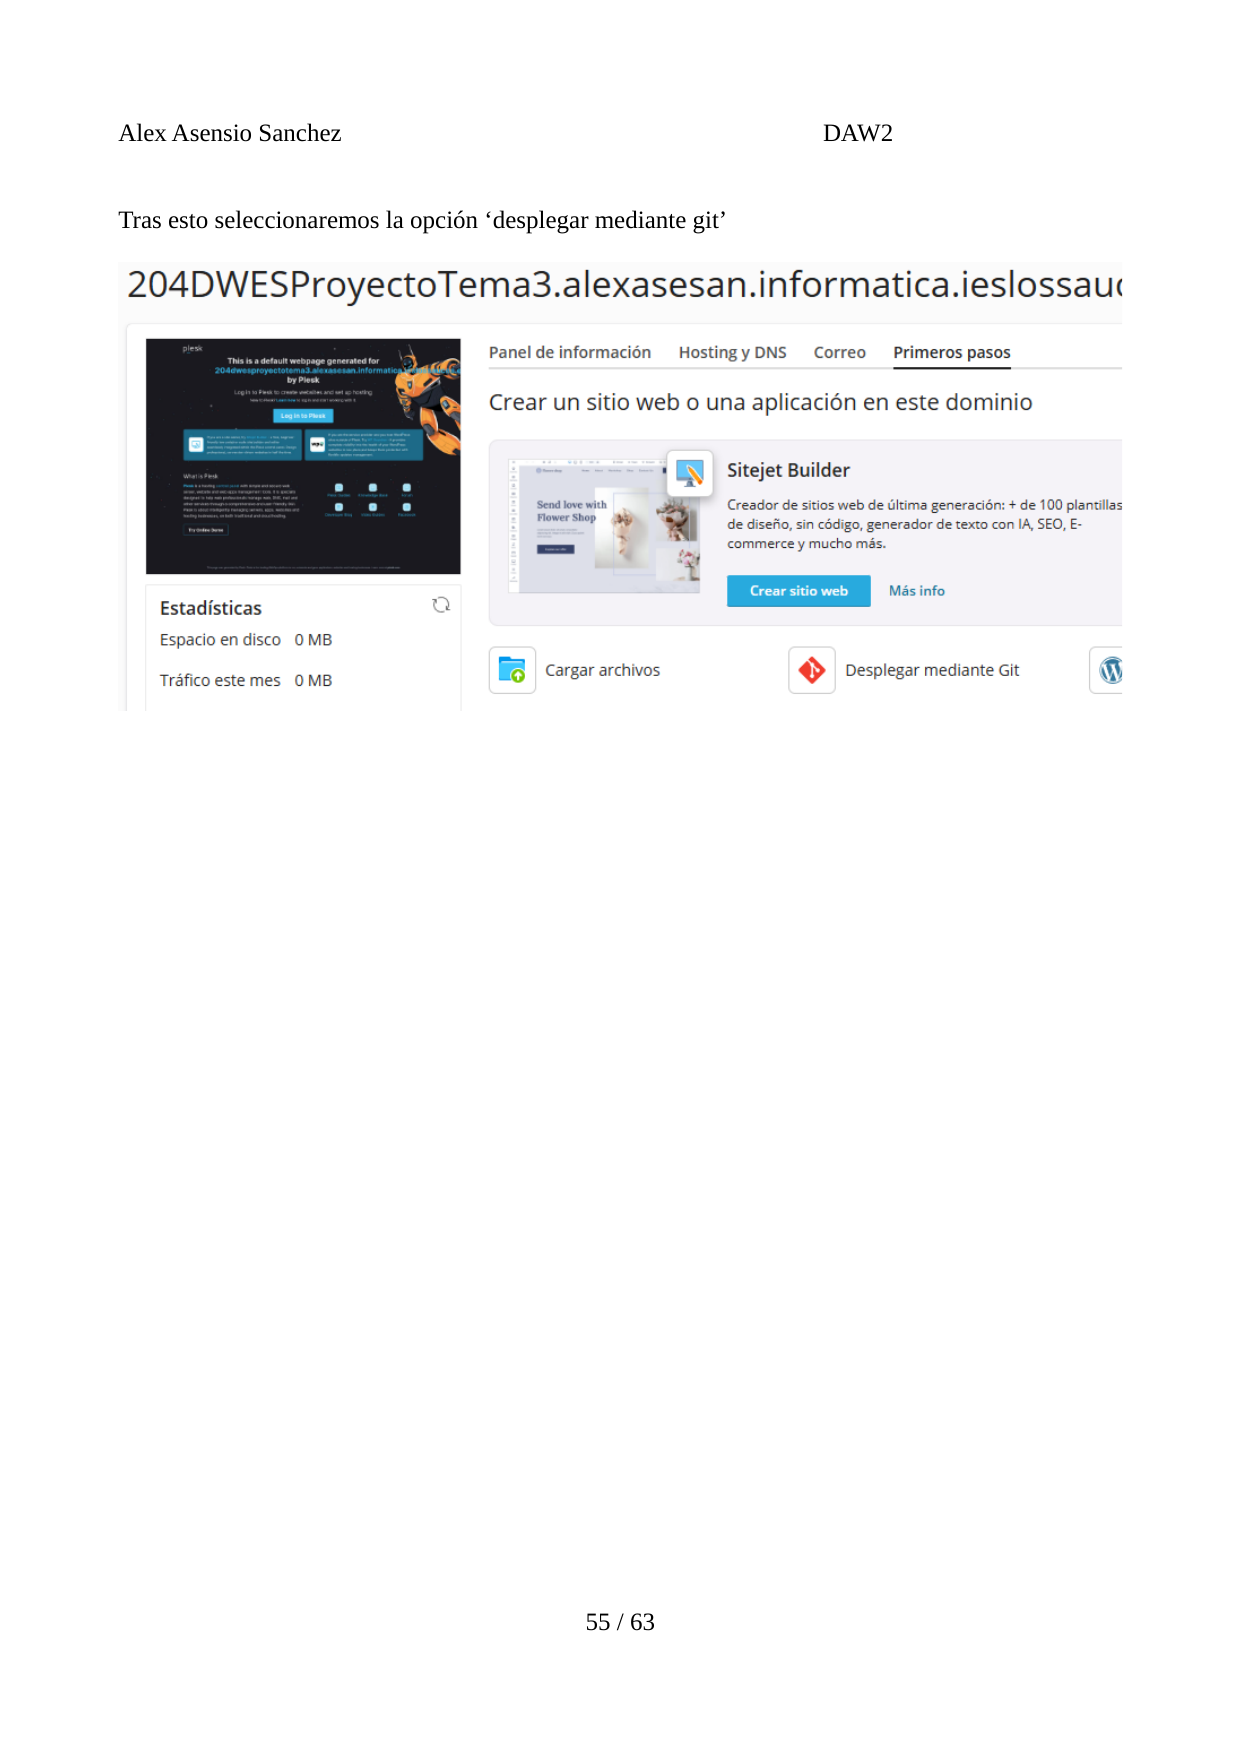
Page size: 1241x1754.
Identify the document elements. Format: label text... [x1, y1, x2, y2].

picture [118, 262, 1123, 711]
text Tras esto seleccionaremos la opción ‘desplegar mediante git’ [118, 205, 1122, 234]
